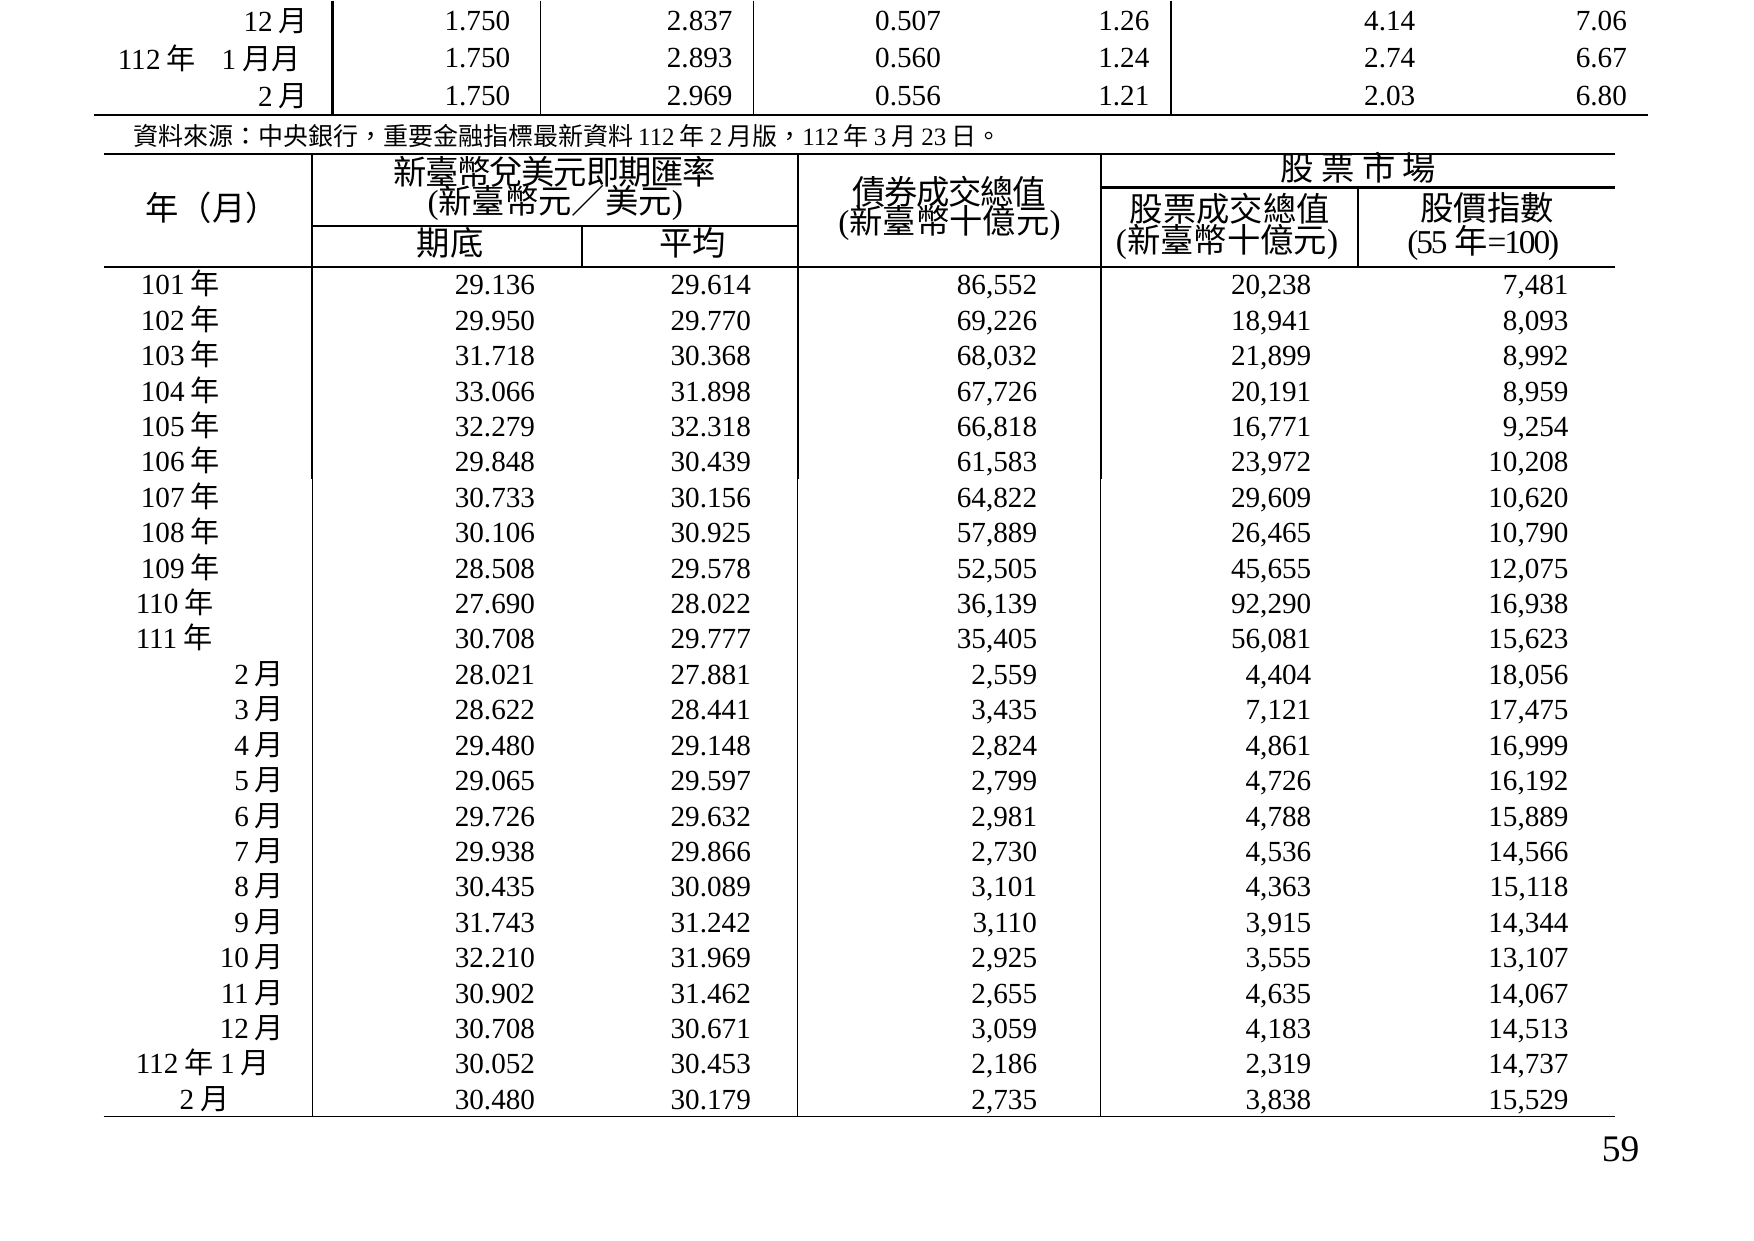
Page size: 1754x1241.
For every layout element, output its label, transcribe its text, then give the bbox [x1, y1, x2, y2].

table_cell 15,889 [1358, 797, 1615, 833]
table_cell 13,107 [1358, 939, 1615, 974]
table_cell 7.06 [1437, 1, 1648, 38]
table_cell 2月 [104, 656, 312, 691]
table_cell 10,208 [1358, 443, 1615, 478]
table_cell 0.507 [754, 1, 962, 38]
table_cell 3,838 [1101, 1081, 1358, 1116]
table_cell 4,183 [1101, 1010, 1358, 1045]
table_cell 4,861 [1101, 726, 1358, 762]
table_cell 1.24 [962, 38, 1170, 76]
table_cell 107年 [104, 479, 312, 514]
table_cell 16,771 [1102, 408, 1358, 443]
table_cell 29.632 [582, 797, 797, 833]
table_cell 32.318 [582, 408, 797, 443]
table_cell 2,186 [798, 1045, 1100, 1081]
table_header 債券成交總值 (新臺幣十億元) [799, 155, 1100, 266]
table_cell 61,583 [799, 443, 1100, 478]
table_cell 66,818 [799, 408, 1100, 443]
table_cell 12月 [104, 1010, 312, 1045]
table_cell 3,101 [798, 868, 1100, 903]
table_cell 29.770 [582, 301, 797, 337]
table_cell 104年 [104, 372, 311, 408]
table_cell 36,139 [798, 585, 1100, 620]
table_cell 29,609 [1101, 479, 1358, 514]
table_cell 30.925 [582, 514, 797, 549]
table_cell 30.368 [582, 337, 797, 372]
table_cell 21,899 [1102, 337, 1358, 372]
table_cell 2.893 [541, 38, 753, 76]
table_cell 1.750 [334, 76, 540, 113]
table_cell 30.179 [582, 1081, 797, 1116]
table_cell 14,737 [1358, 1045, 1615, 1081]
table_cell 6.67 [1437, 38, 1648, 76]
table_header 股 票 市 場 [1102, 155, 1615, 186]
table_cell 30.156 [582, 479, 797, 514]
table_cell 28.508 [313, 549, 582, 585]
table_cell 股票成交總值 (新臺幣十億元) [1102, 189, 1357, 266]
table_cell 31.718 [313, 337, 582, 372]
table_cell 2,319 [1101, 1045, 1358, 1081]
table_cell 26,465 [1101, 514, 1358, 549]
table_cell 29.950 [313, 301, 582, 337]
table_cell 1.26 [962, 1, 1170, 38]
table_cell 1.21 [962, 76, 1170, 113]
table_cell 4,404 [1101, 656, 1358, 691]
table_cell 30.708 [313, 1010, 582, 1045]
table_cell 6月 [104, 797, 312, 833]
table_cell 29.848 [313, 443, 582, 478]
table_cell 2,655 [798, 974, 1100, 1010]
table_cell 29.938 [313, 833, 582, 868]
table_cell 64,822 [798, 479, 1100, 514]
table_cell 30.480 [313, 1081, 582, 1116]
table_header 新臺幣兌美元即期匯率 (新臺幣元／美元) [313, 155, 797, 225]
table_cell 18,056 [1358, 656, 1615, 691]
table_cell 9,254 [1358, 408, 1615, 443]
table_cell 15,529 [1358, 1081, 1615, 1116]
table_cell 28.021 [313, 656, 582, 691]
table_cell 106年 [104, 443, 311, 478]
table_cell 32.210 [313, 939, 582, 974]
table_cell 3,915 [1101, 904, 1358, 939]
table_cell 109年 [104, 549, 312, 585]
table_cell 3,435 [798, 691, 1100, 726]
table_cell 45,655 [1101, 549, 1358, 585]
table_cell 16,938 [1358, 585, 1615, 620]
table_cell 27.690 [313, 585, 582, 620]
table_cell 2.969 [541, 76, 753, 113]
table_cell 29.777 [582, 620, 797, 656]
table_cell 17,475 [1358, 691, 1615, 726]
table_cell 86,552 [799, 268, 1100, 301]
table_cell 56,081 [1101, 620, 1358, 656]
table_cell 29.614 [582, 268, 797, 301]
table_cell 28.441 [582, 691, 797, 726]
table_cell 30.708 [313, 620, 582, 656]
table_cell 57,889 [798, 514, 1100, 549]
table_cell 2月 [94, 76, 331, 113]
table_cell 30.435 [313, 868, 582, 903]
table_cell 12月 [94, 1, 331, 38]
table_cell 29.597 [582, 762, 797, 797]
table_cell 10,620 [1358, 479, 1615, 514]
table_cell 2,799 [798, 762, 1100, 797]
table_cell 112年 1月 [104, 1045, 312, 1081]
table_cell 6.80 [1437, 76, 1648, 113]
table_cell 4,363 [1101, 868, 1358, 903]
table_cell 2,730 [798, 833, 1100, 868]
table_cell 股價指數 (55年=100) [1359, 189, 1615, 266]
table_cell 3月 [104, 691, 312, 726]
table_cell 28.622 [313, 691, 582, 726]
table_cell 31.743 [313, 904, 582, 939]
table_cell 14,566 [1358, 833, 1615, 868]
table_cell 4.14 [1172, 1, 1437, 38]
table_cell 7月 [104, 833, 312, 868]
table_cell 2.74 [1172, 38, 1437, 76]
table_cell 1.750 [334, 38, 540, 76]
table_cell 3,059 [798, 1010, 1100, 1045]
table_cell 67,726 [799, 372, 1100, 408]
table_cell 7,121 [1101, 691, 1358, 726]
table_cell 69,226 [799, 301, 1100, 337]
table_cell 29.065 [313, 762, 582, 797]
table_cell 14,067 [1358, 974, 1615, 1010]
table_cell 5月 [104, 762, 312, 797]
table_cell 105年 [104, 408, 311, 443]
table_cell 30.052 [313, 1045, 582, 1081]
table_cell 2月 [104, 1081, 312, 1116]
table_cell 14,344 [1358, 904, 1615, 939]
table_header 年（月） [104, 155, 311, 266]
table_cell 4月 [104, 726, 312, 762]
table_cell 30.671 [582, 1010, 797, 1045]
table_cell 15,118 [1358, 868, 1615, 903]
table_cell 29.866 [582, 833, 797, 868]
table_cell 15,623 [1358, 620, 1615, 656]
table_cell 27.881 [582, 656, 797, 691]
table_cell 111年 [104, 620, 312, 656]
table_cell 103年 [104, 337, 311, 372]
table_cell 4,726 [1101, 762, 1358, 797]
table_cell 110年 [104, 585, 312, 620]
table_cell 2,559 [798, 656, 1100, 691]
table_cell 2.03 [1172, 76, 1437, 113]
table_cell 29.578 [582, 549, 797, 585]
table_cell 8,093 [1358, 301, 1615, 337]
table_cell 20,238 [1102, 268, 1358, 301]
table_cell 10,790 [1358, 514, 1615, 549]
table_cell 101年 [104, 268, 311, 301]
table_cell 102年 [104, 301, 311, 337]
table_cell 4,635 [1101, 974, 1358, 1010]
table_cell 3,110 [798, 904, 1100, 939]
table_cell 2.837 [541, 1, 753, 38]
table_cell 2,735 [798, 1081, 1100, 1116]
table_cell 31.898 [582, 372, 797, 408]
table_cell 68,032 [799, 337, 1100, 372]
table_cell 112年 1月月 [94, 38, 331, 76]
table_cell 92,290 [1101, 585, 1358, 620]
table_cell 12,075 [1358, 549, 1615, 585]
table_cell 7,481 [1358, 268, 1615, 301]
text 資料來源：中央銀行，重要金融指標最新資料112年2月版，112年3月23日。 [133, 116, 1639, 153]
table_cell 4,788 [1101, 797, 1358, 833]
table_cell 32.279 [313, 408, 582, 443]
table_cell 2,925 [798, 939, 1100, 974]
table_cell 3,555 [1101, 939, 1358, 974]
table_cell 2,824 [798, 726, 1100, 762]
table_cell 28.022 [582, 585, 797, 620]
table_cell 8月 [104, 868, 312, 903]
table_cell 2,981 [798, 797, 1100, 833]
table_cell 30.106 [313, 514, 582, 549]
table_cell 31.242 [582, 904, 797, 939]
table_cell 29.148 [582, 726, 797, 762]
table_cell 30.733 [313, 479, 582, 514]
table_cell 16,192 [1358, 762, 1615, 797]
table_cell 31.969 [582, 939, 797, 974]
table_cell 29.480 [313, 726, 582, 762]
table_cell 52,505 [798, 549, 1100, 585]
table_cell 16,999 [1358, 726, 1615, 762]
table_cell 31.462 [582, 974, 797, 1010]
table_cell 108年 [104, 514, 312, 549]
table_cell 4,536 [1101, 833, 1358, 868]
table_cell 30.439 [582, 443, 797, 478]
table_cell 33.066 [313, 372, 582, 408]
table_cell 11月 [104, 974, 312, 1010]
table_cell 18,941 [1102, 301, 1358, 337]
table_cell 29.726 [313, 797, 582, 833]
table_cell 期底 [313, 227, 581, 266]
table_cell 35,405 [798, 620, 1100, 656]
table_cell 平均 [583, 227, 797, 266]
table_cell 0.560 [754, 38, 962, 76]
table_cell 30.453 [582, 1045, 797, 1081]
table_cell 0.556 [754, 76, 962, 113]
table_cell 9月 [104, 904, 312, 939]
table_cell 30.089 [582, 868, 797, 903]
table_cell 30.902 [313, 974, 582, 1010]
table_cell 10月 [104, 939, 312, 974]
table_cell 1.750 [334, 1, 540, 38]
table_cell 23,972 [1102, 443, 1358, 478]
table_cell 8,992 [1358, 337, 1615, 372]
table_cell 29.136 [313, 268, 582, 301]
table_cell 20,191 [1102, 372, 1358, 408]
table_cell 8,959 [1358, 372, 1615, 408]
table_cell 14,513 [1358, 1010, 1615, 1045]
